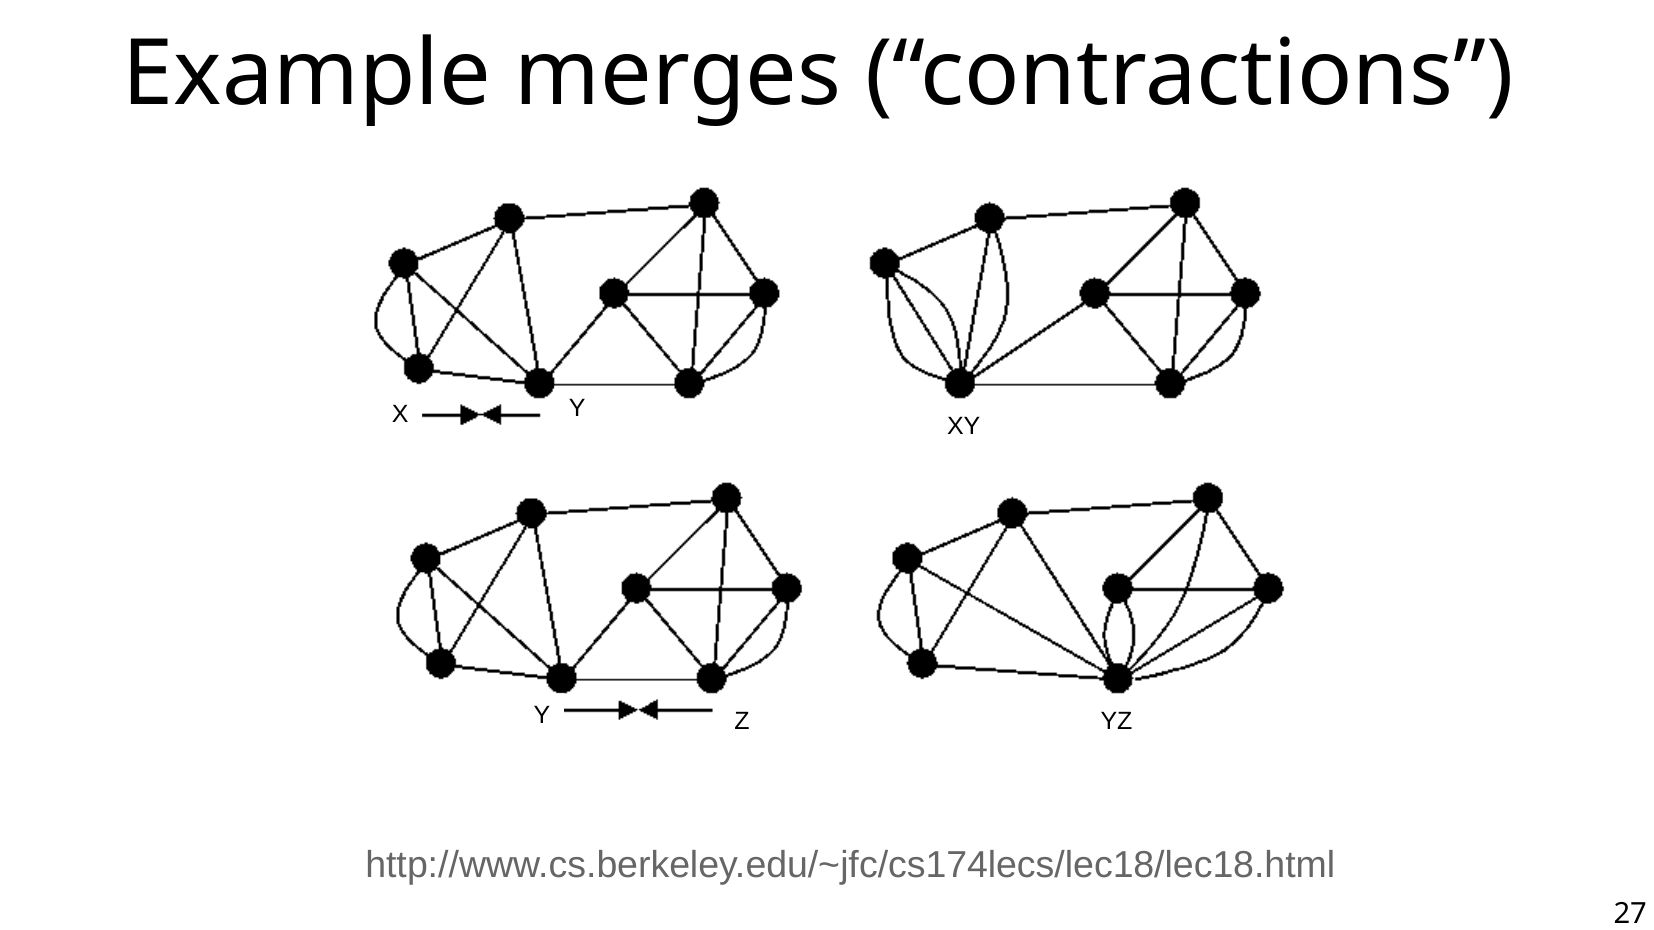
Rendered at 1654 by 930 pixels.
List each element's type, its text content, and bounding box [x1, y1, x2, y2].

text_box X [377, 392, 423, 436]
text_box http://www.cs.berkeley.edu/~jfc/cs174lecs/lec18/lec18.html [350, 836, 1396, 922]
picture [367, 469, 1306, 742]
text_box XY [932, 404, 1008, 475]
text_box Y [518, 693, 564, 737]
text_box Z [719, 699, 796, 771]
text_box Y [554, 386, 600, 430]
title Example merges (“contractions”) [75, 2, 1564, 135]
picture [345, 174, 1283, 447]
text_box YZ [1085, 699, 1162, 771]
